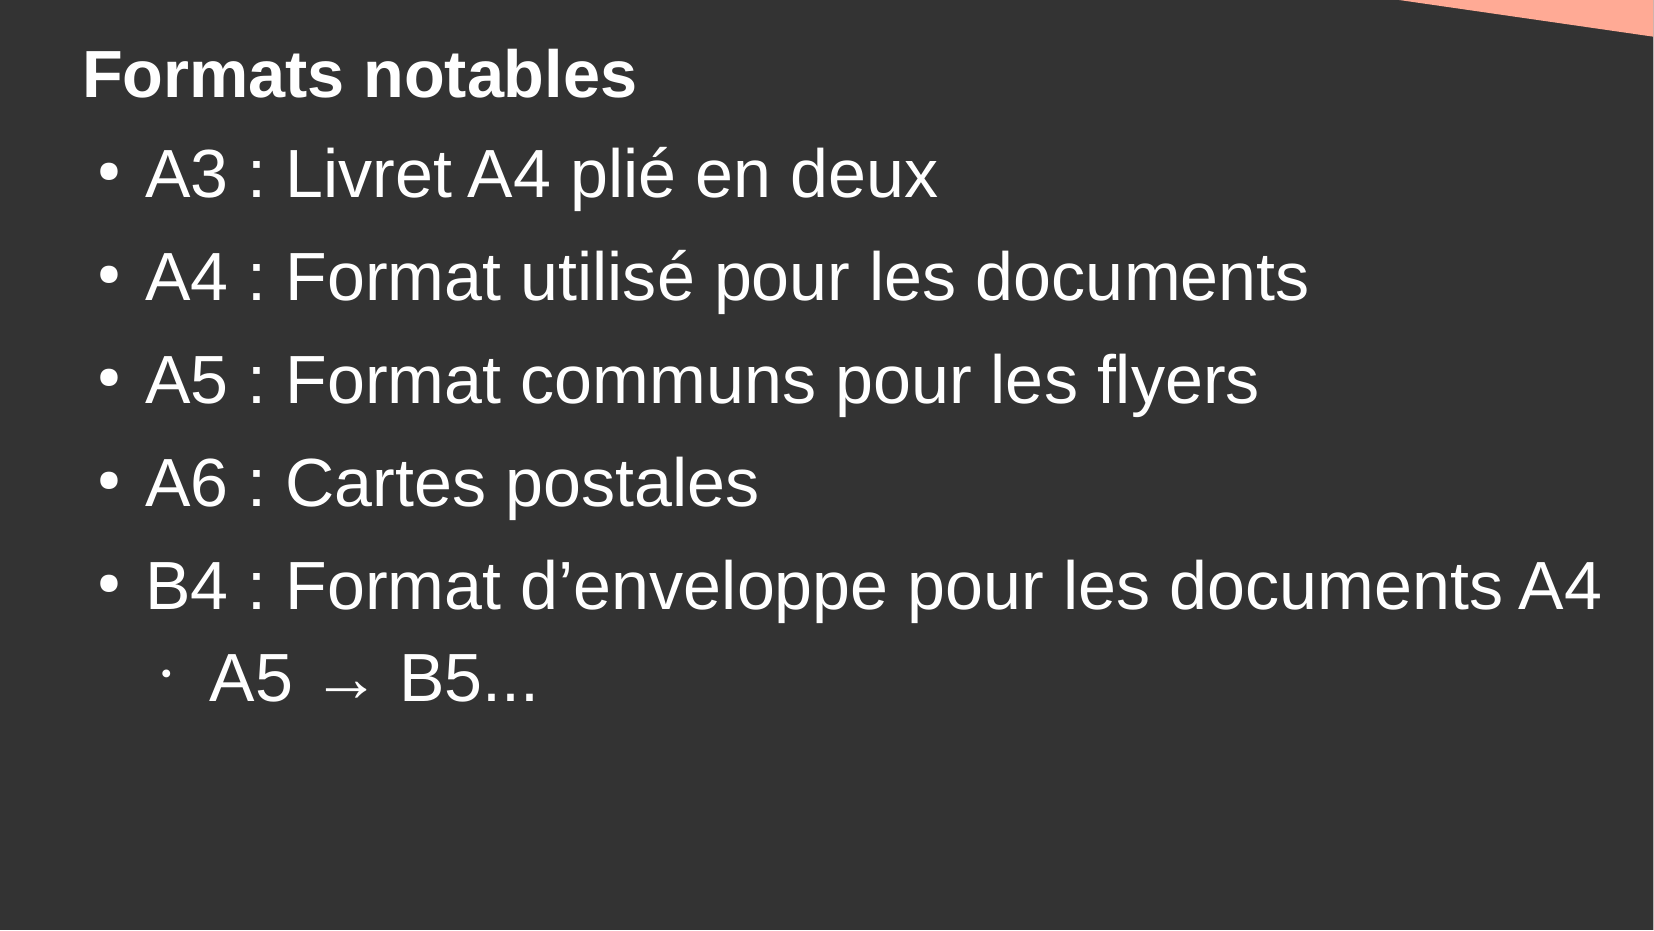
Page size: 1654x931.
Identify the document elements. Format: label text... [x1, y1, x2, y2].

title Formats notables [82, 37, 1571, 122]
text_box [1399, 0, 1654, 37]
list A3 : Livret A4 plié en deux A4 : Format utilisé pour les documents A5 : Format communs pour les flyers A6 : Cartes postales B4 : Format d’enveloppe pour les documents A4 A5 → B5... [80, 135, 1620, 777]
